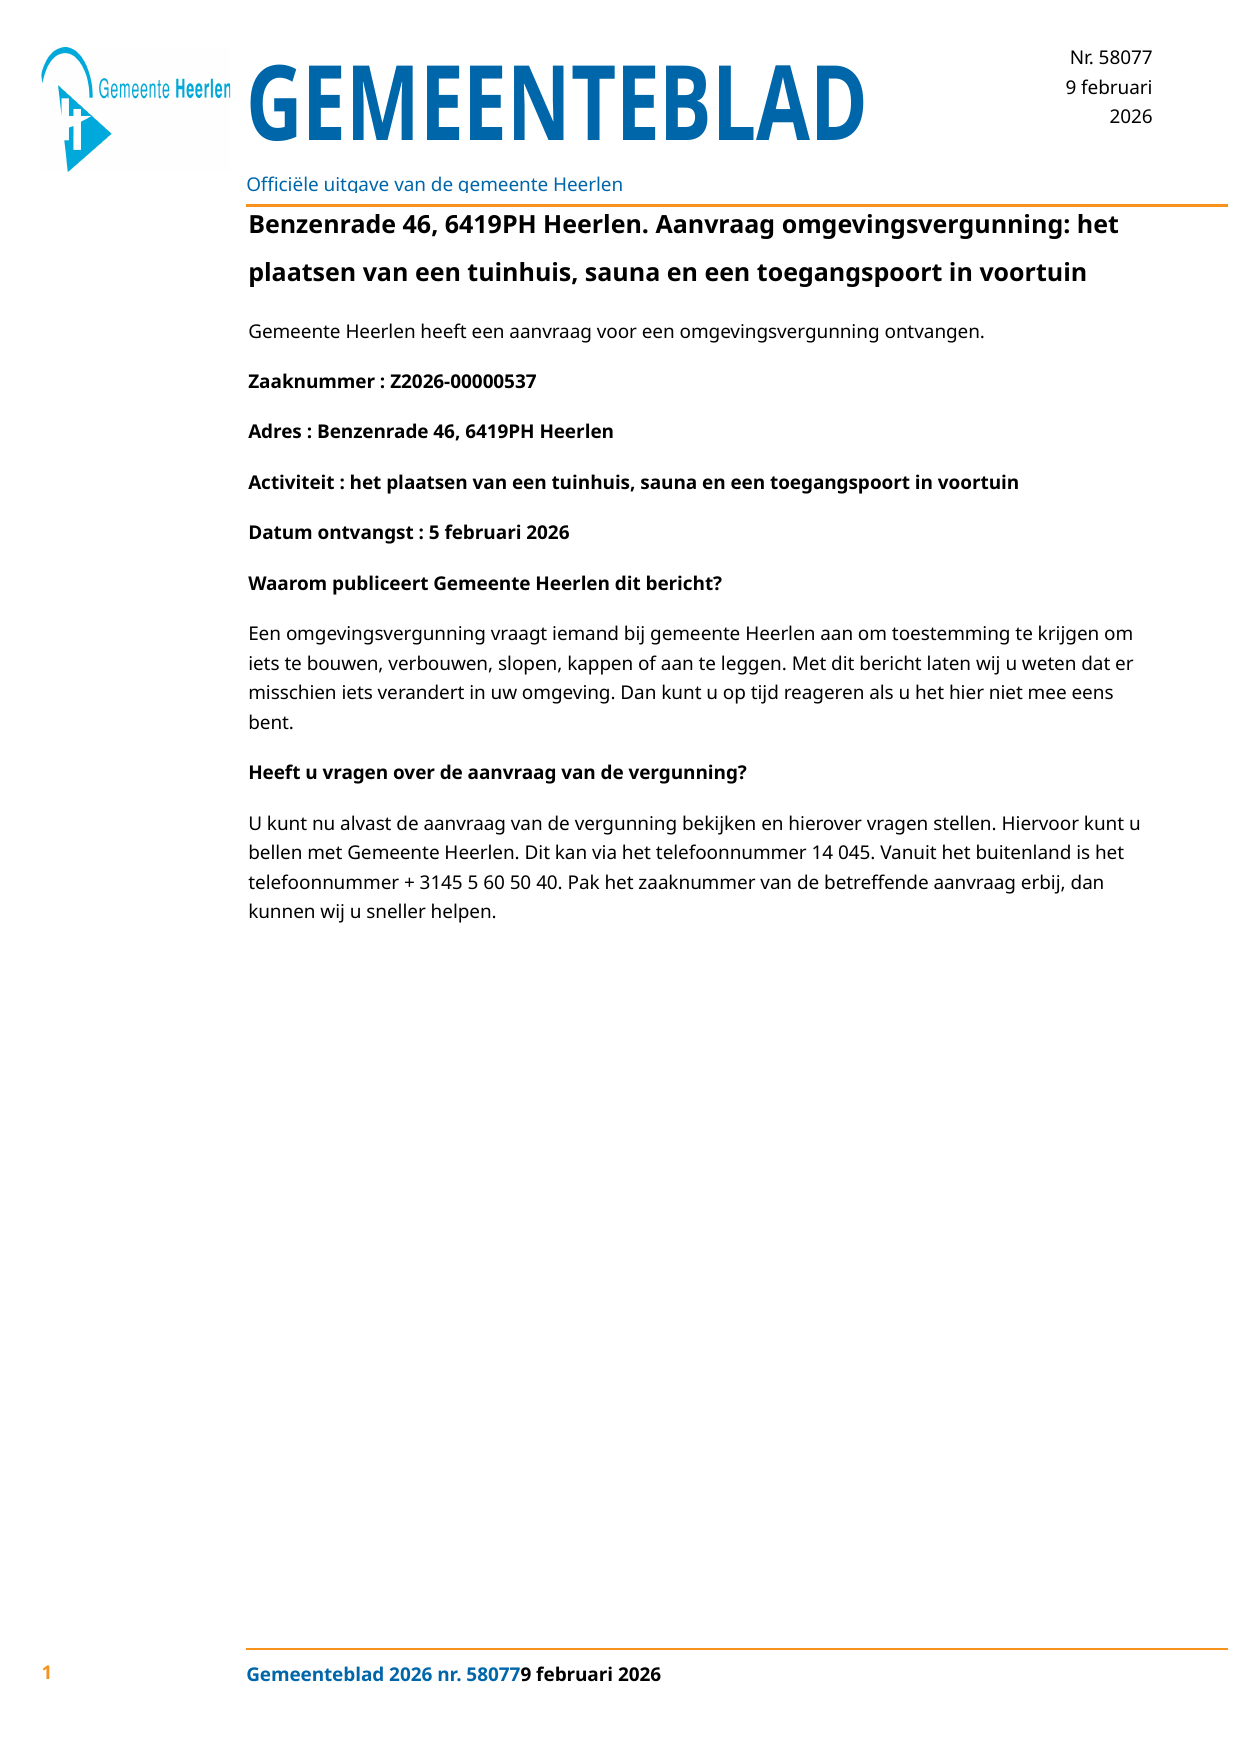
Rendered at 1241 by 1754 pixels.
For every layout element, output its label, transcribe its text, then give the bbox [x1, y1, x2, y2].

text Activiteit : het plaatsen van een tuinhuis, sauna en een toegangspoort in voortuin [248, 469, 1152, 495]
picture [41, 47, 59, 70]
text Gemeente Heerlen heeft een aanvraag voor een omgevingsvergunning ontvangen. [248, 318, 1152, 344]
picture [41, 47, 231, 172]
text Benzenrade 46, 6419PH Heerlen. Aanvraag omgevingsvergunning: het plaatsen van een tuinhuis, sauna en een toegangspoort in voortuin [248, 207, 1152, 288]
text U kunt nu alvast de aanvraag van de vergunning bekijken en hierover vragen stellen. Hiervoor kunt u bellen met Gemeente Heerlen. Dit kan via het telefoonnummer 14 045. Vanuit het buitenland is het telefoonnummer + 3145 5 60 50 40. Pak het zaaknummer van de betreffende aanvraag erbij, dan kunnen wij u sneller helpen. [248, 810, 1152, 924]
text Datum ontvangst : 5 februari 2026 [248, 519, 1152, 545]
text Waarom publiceert Gemeente Heerlen dit bericht? [248, 570, 1152, 596]
text Zaaknummer : Z2026-00000537 [248, 368, 1152, 394]
text Een omgevingsvergunning vraagt iemand bij gemeente Heerlen aan om toestemming te krijgen om iets te bouwen, verbouwen, slopen, kappen of aan te leggen. Met dit bericht laten wij u weten dat er misschien iets verandert in uw omgeving. Dan kunt u op tijd reageren als u het hier niet mee eens bent. [248, 620, 1152, 735]
text Heeft u vragen over de aanvraag van de vergunning? [248, 759, 1152, 785]
text Adres : Benzenrade 46, 6419PH Heerlen [248, 419, 1152, 444]
